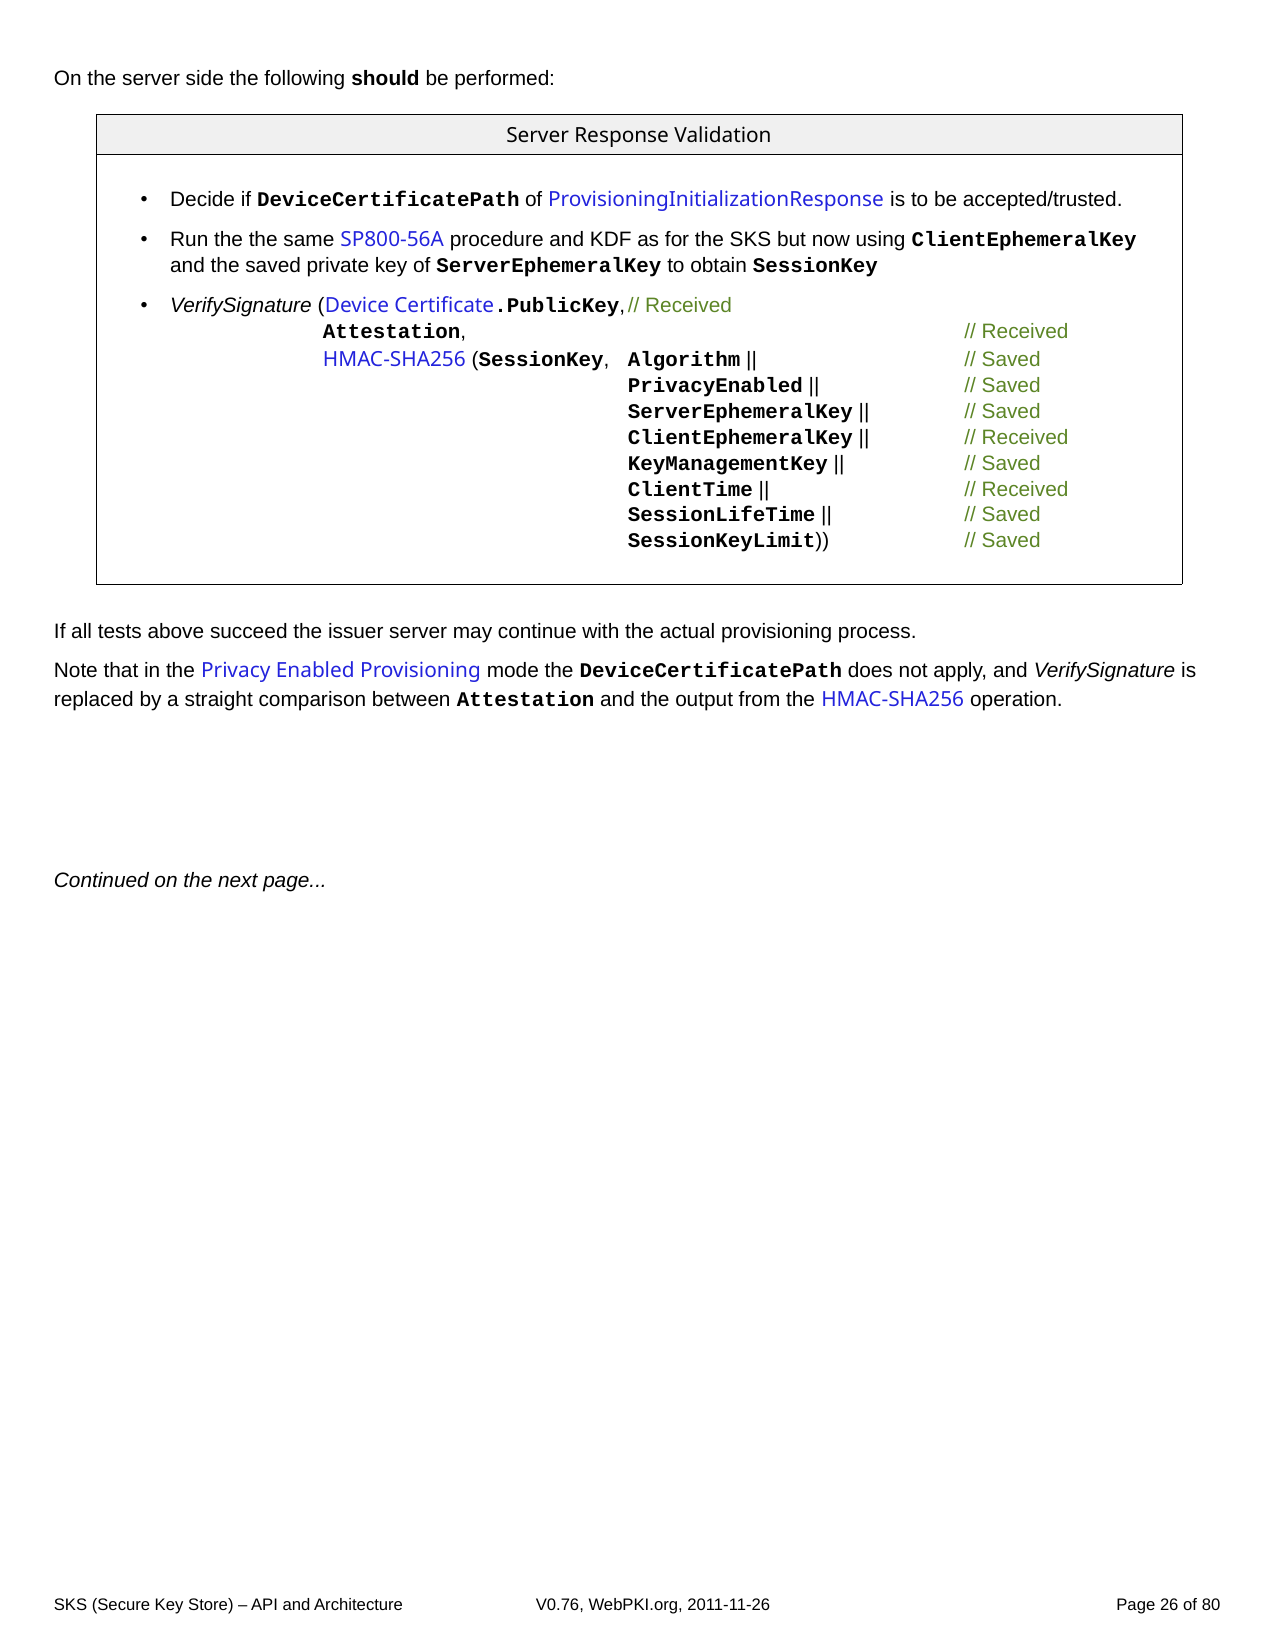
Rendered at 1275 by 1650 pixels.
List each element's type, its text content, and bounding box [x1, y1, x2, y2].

text Note that in the Privacy Enabled Provisioning mode the DeviceCertificatePath does not apply, and VerifySignature is replaced by a straight comparison between Attestation and the output from the HMAC-SHA256 operation. [54, 655, 1221, 712]
table_header Server Response Validation [97, 115, 1182, 154]
table_cell Decide if DeviceCertificatePath of ProvisioningInitializationResponse is to be accepted/trusted. Run the the same SP800-56A procedure and KDF as for the SKS but now using ClientEphemeralKey and the saved private key of ServerEphemeralKey to obtain SessionKey VerifySignature (Device Certificate.PublicKey, // Received Attestation, // Received HMAC-SHA256 (SessionKey, Algorithm || // Saved PrivacyEnabled || // Saved ServerEphemeralKey || // Saved ClientEphemeralKey || // Received KeyManagementKey || // Saved ClientTime || // Received SessionLifeTime || // Saved SessionKeyLimit)) // Saved [97, 155, 1182, 583]
text If all tests above succeed the issuer server may continue with the actual provisioning process. [54, 619, 1221, 643]
text Continued on the next page... [54, 868, 1221, 892]
text On the server side the following should be performed: [54, 66, 1221, 90]
